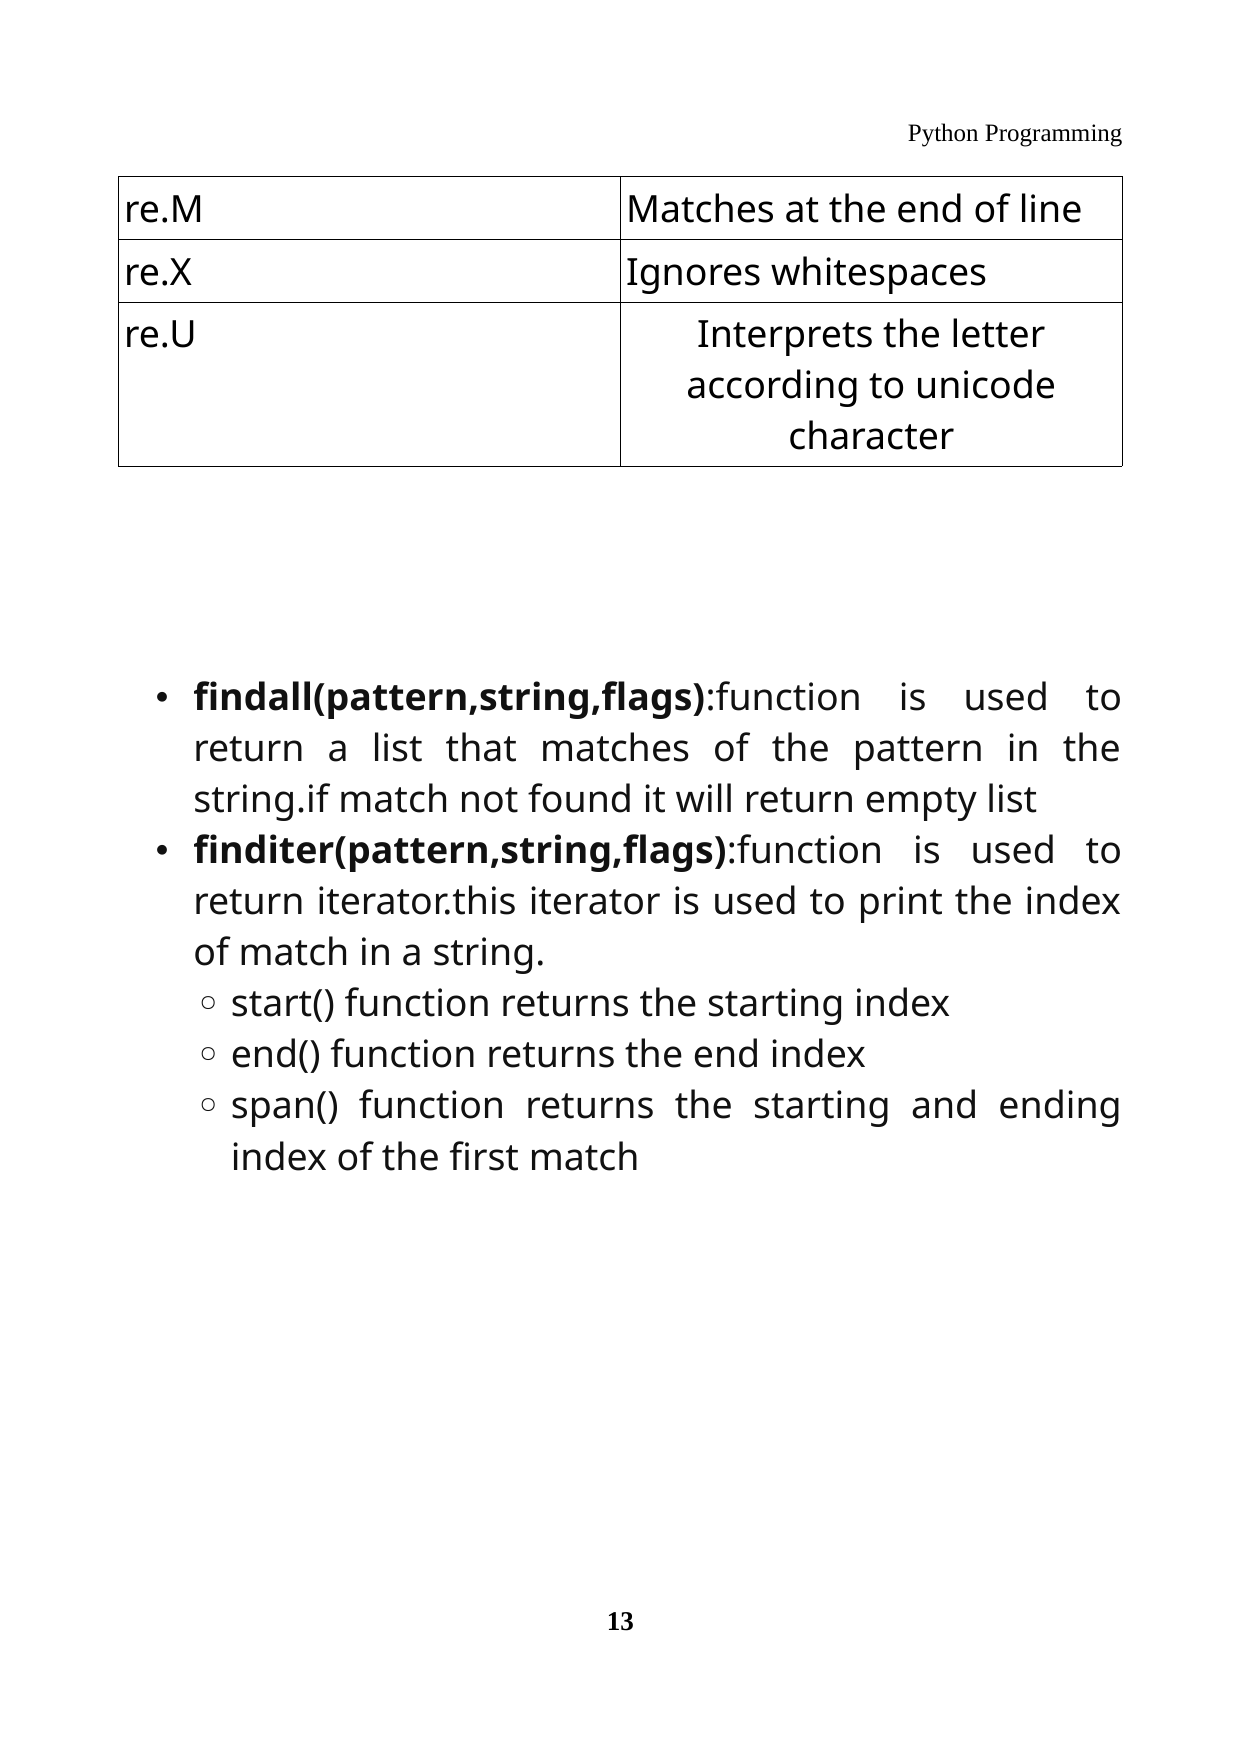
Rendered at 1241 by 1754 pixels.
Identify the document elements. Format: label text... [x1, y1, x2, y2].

table_cell Ignores whitespaces [621, 240, 1122, 302]
list start() function returns the starting index [193, 977, 1122, 1028]
list findall(pattern,string,flags):function is used to return a list that matches of the pattern in the string.if match not found it will return empty list [156, 671, 1122, 824]
table_cell re.M [119, 177, 620, 239]
table_cell re.U [119, 303, 620, 466]
table_cell Interprets the letter according to unicode character [621, 303, 1122, 466]
list end() function returns the end index [193, 1028, 1122, 1079]
table_cell Matches at the end of line [621, 177, 1122, 239]
table_cell re.X [119, 240, 620, 302]
list finditer(pattern,string,flags):function is used to return iterator.this iterator is used to print the index of match in a string. [156, 824, 1122, 977]
list span() function returns the starting and ending index of the first match [193, 1079, 1122, 1181]
